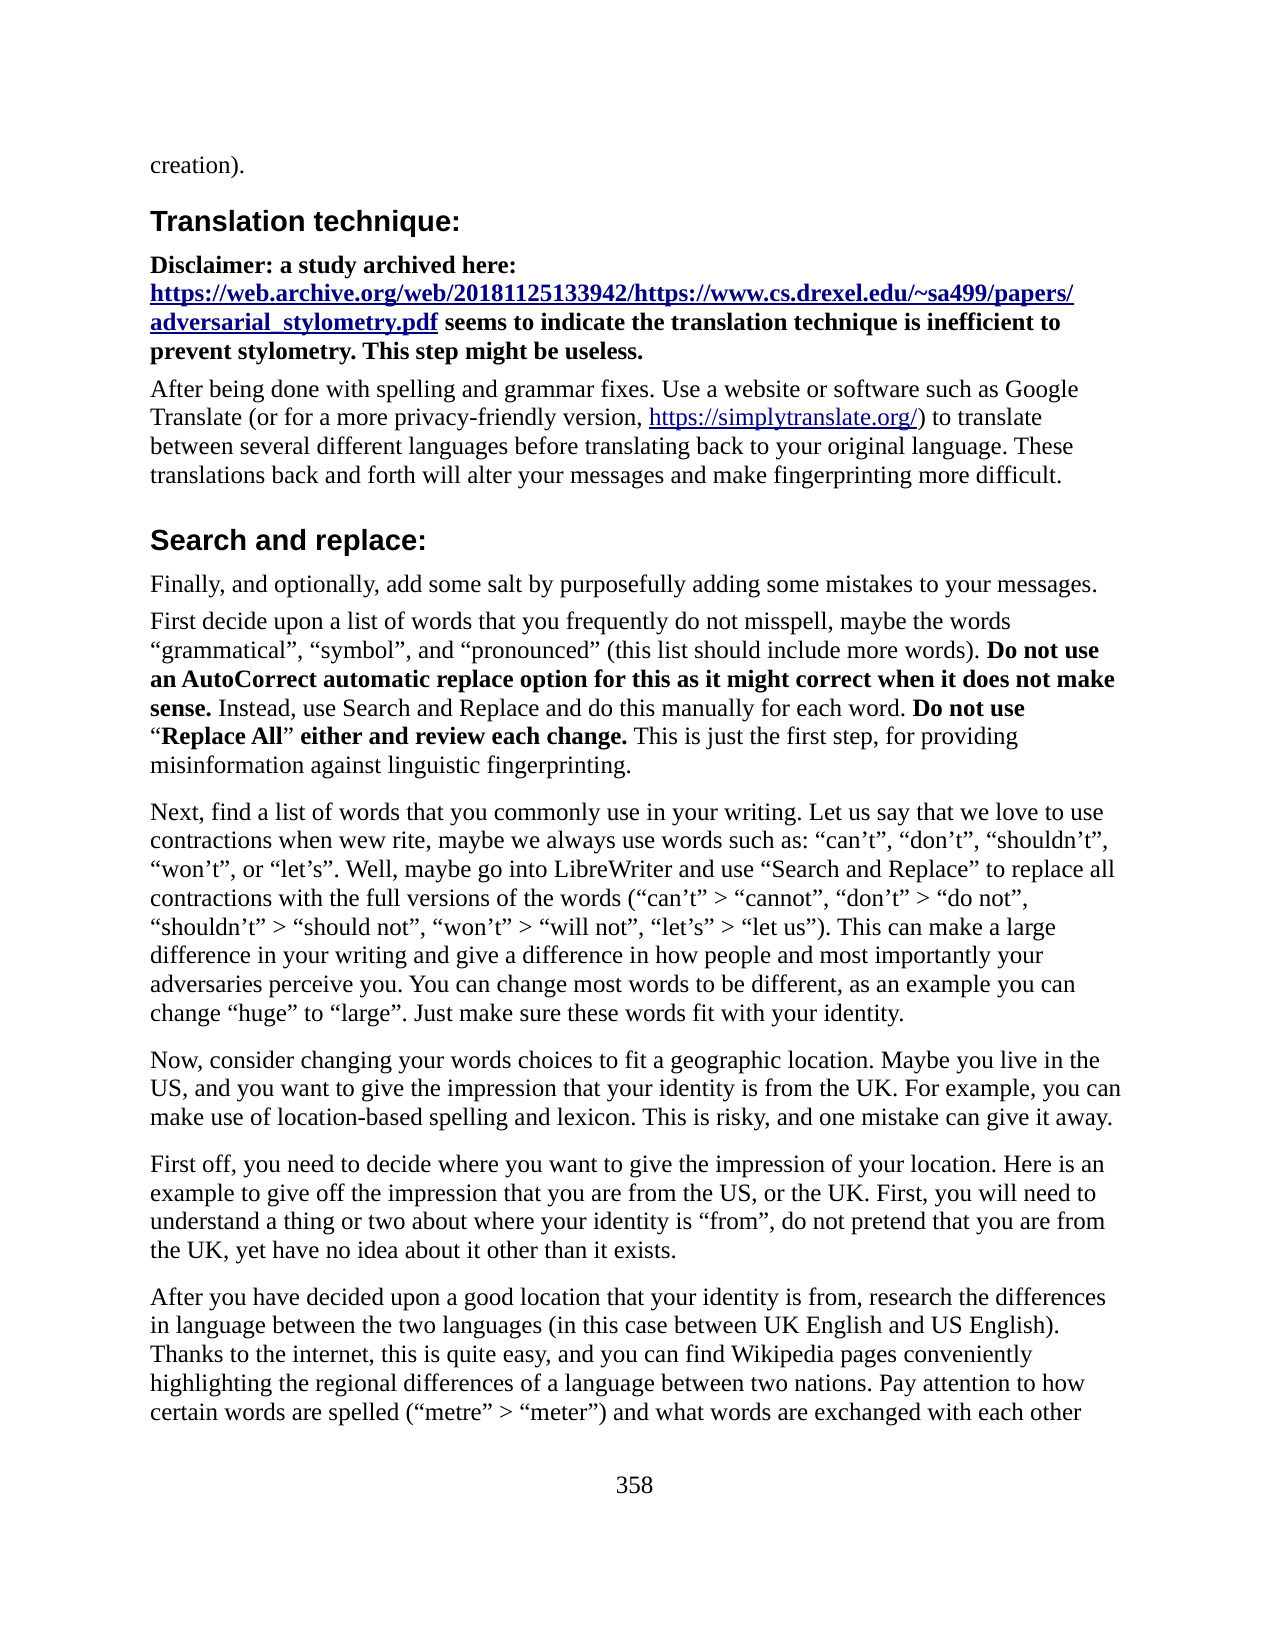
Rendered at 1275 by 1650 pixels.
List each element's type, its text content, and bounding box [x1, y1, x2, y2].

subtitle Search and replace: [150, 523, 1125, 556]
text After you have decided upon a good location that your identity is from, research the differences in language between the two languages (in this case between UK English and US English). Thanks to the internet, this is quite easy, and you can find Wikipedia pages conveniently highlighting the regional differences of a language between two nations. Pay attention to how certain words are spelled (“metre” > “meter”) and what words are exchanged with each other [150, 1282, 1125, 1426]
text Disclaimer: a study archived here: https://web.archive.org/web/20181125133942/https://www.cs.drexel.edu/~sa499/papers/adversarial_stylometry.pdf seems to indicate the translation technique is inefficient to prevent stylometry. This step might be useless. [150, 250, 1125, 365]
text After being done with spelling and grammar fixes. Use a website or software such as Google Translate (or for a more privacy-friendly version, https://simplytranslate.org/) to translate between several different languages before translating back to your original language. These translations back and forth will alter your messages and make fingerprinting more difficult. [150, 374, 1125, 489]
text First off, you need to decide where you want to give the impression of your location. Here is an example to give off the impression that you are from the US, or the UK. First, you will need to understand a thing or two about where your identity is “from”, do not pretend that you are from the UK, yet have no idea about it other than it exists. [150, 1149, 1125, 1264]
text First decide upon a list of words that you frequently do not misspell, maybe the words “grammatical”, “symbol”, and “pronounced” (this list should include more words). Do not use an AutoCorrect automatic replace option for this as it might correct when it does not make sense. Instead, use Search and Replace and do this manually for each word. Do not use “Replace All” either and review each change. This is just the first step, for providing misinformation against linguistic fingerprinting. [150, 606, 1125, 779]
subtitle Translation technique: [150, 204, 1125, 237]
text Now, consider changing your words choices to fit a geographic location. Maybe you live in the US, and you want to give the impression that your identity is from the UK. For example, you can make use of location-based spelling and lexicon. This is risky, and one mistake can give it away. [150, 1045, 1125, 1131]
text Next, find a list of words that you commonly use in your writing. Let us say that we love to use contractions when wew rite, maybe we always use words such as: “can’t”, “don’t”, “shouldn’t”, “won’t”, or “let’s”. Well, maybe go into LibreWriter and use “Search and Replace” to replace all contractions with the full versions of the words (“can’t” > “cannot”, “don’t” > “do not”, “shouldn’t” > “should not”, “won’t” > “will not”, “let’s” > “let us”). This can make a large difference in your writing and give a difference in how people and most importantly your adversaries perceive you. You can change most words to be different, as an example you can change “huge” to “large”. Just make sure these words fit with your identity. [150, 797, 1125, 1027]
text creation). [150, 150, 1125, 179]
text Finally, and optionally, add some salt by purposefully adding some mistakes to your messages. [150, 569, 1125, 597]
